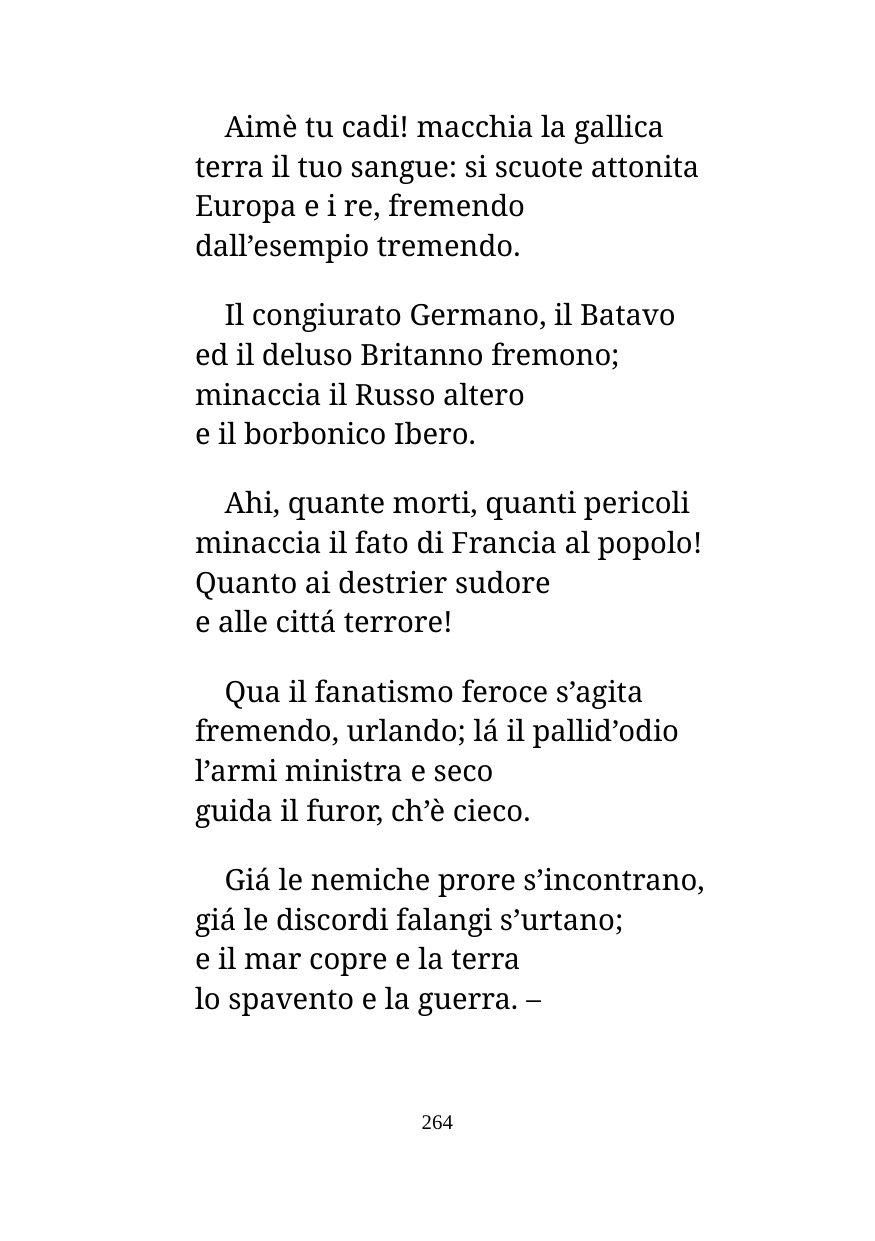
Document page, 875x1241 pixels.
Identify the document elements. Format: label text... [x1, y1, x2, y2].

text Qua il fanatismo feroce s’agita fremendo, urlando; lá il pallid’odio l’armi ministra e seco guida il furor, ch’è cieco. [195, 671, 768, 830]
text Aimè tu cadi! macchia la gallica terra il tuo sangue: si scuote attonita Europa e i re, fremendo dall’esempio tremendo. [195, 106, 768, 265]
text Ahi, quante morti, quanti pericoli minaccia il fato di Francia al popolo! Quanto ai destrier sudore e alle cittá terrore! [195, 483, 768, 641]
text Il congiurato Germano, il Batavo ed il deluso Britanno fremono; minaccia il Russo altero e il borbonico Ibero. [195, 294, 768, 453]
text Giá le nemiche prore s’incontrano, giá le discordi falangi s’urtano; e il mar copre e la terra lo spavento e la guerra. – [195, 859, 768, 1018]
